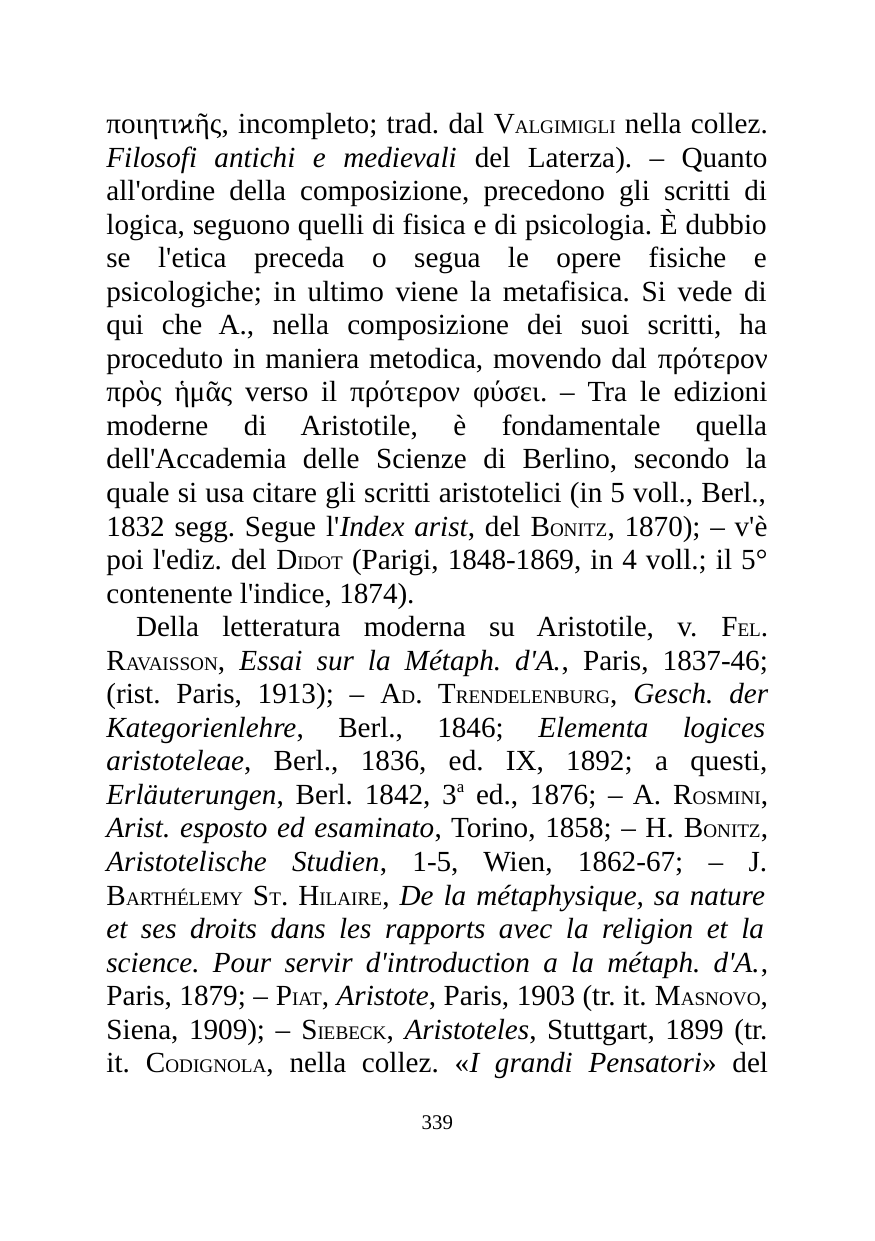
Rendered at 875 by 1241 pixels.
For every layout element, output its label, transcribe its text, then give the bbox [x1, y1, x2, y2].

text ποιητιϰῆς, incompleto; trad. dal Valgimigli nella collez. Filosofi antichi e medievali del Laterza). – Quanto all'ordine della composizione, precedono gli scritti di logica, seguono quelli di fisica e di psicologia. È dubbio se l'etica preceda o segua le opere fisiche e psicologiche; in ultimo viene la metafisica. Si vede di qui che A., nella composizione dei suoi scritti, ha proceduto in maniera metodica, movendo dal πρότερον πρὸς ἡμᾶς verso il πρότερον φύσει. – Tra le edizioni moderne di Aristotile, è fondamentale quella dell'Accademia delle Scienze di Berlino, secondo la quale si usa citare gli scritti aristotelici (in 5 voll., Berl., 1832 segg. Segue l'Index arist, del Bonitz, 1870); – v'è poi l'ediz. del Didot (Parigi, 1848-1869, in 4 voll.; il 5° contenente l'indice, 1874). [106, 106, 768, 609]
text Della letteratura moderna su Aristotile, v. Fel. Ravaisson, Essai sur la Métaph. d'A., Paris, 1837-46; (rist. Paris, 1913); – Ad. Trendelenburg, Gesch. der Kategorienlehre, Berl., 1846; Elementa logices aristoteleae, Berl., 1836, ed. IX, 1892; a questi, Erläuterungen, Berl. 1842, 3a ed., 1876; – A. Rosmini, Arist. esposto ed esaminato, Torino, 1858; – H. Bonitz, Aristotelische Studien, 1-5, Wien, 1862-67; – J. Barthélemy St. Hilaire, De la métaphysique, sa nature et ses droits dans les rapports avec la religion et la science. Pour servir d'introduction a la métaph. d'A., Paris, 1879; – Piat, Aristote, Paris, 1903 (tr. it. Masnovo, Siena, 1909); – Siebeck, Aristoteles, Stuttgart, 1899 (tr. it. Codignola, nella collez. «I grandi Pensatori» del [106, 609, 768, 1079]
